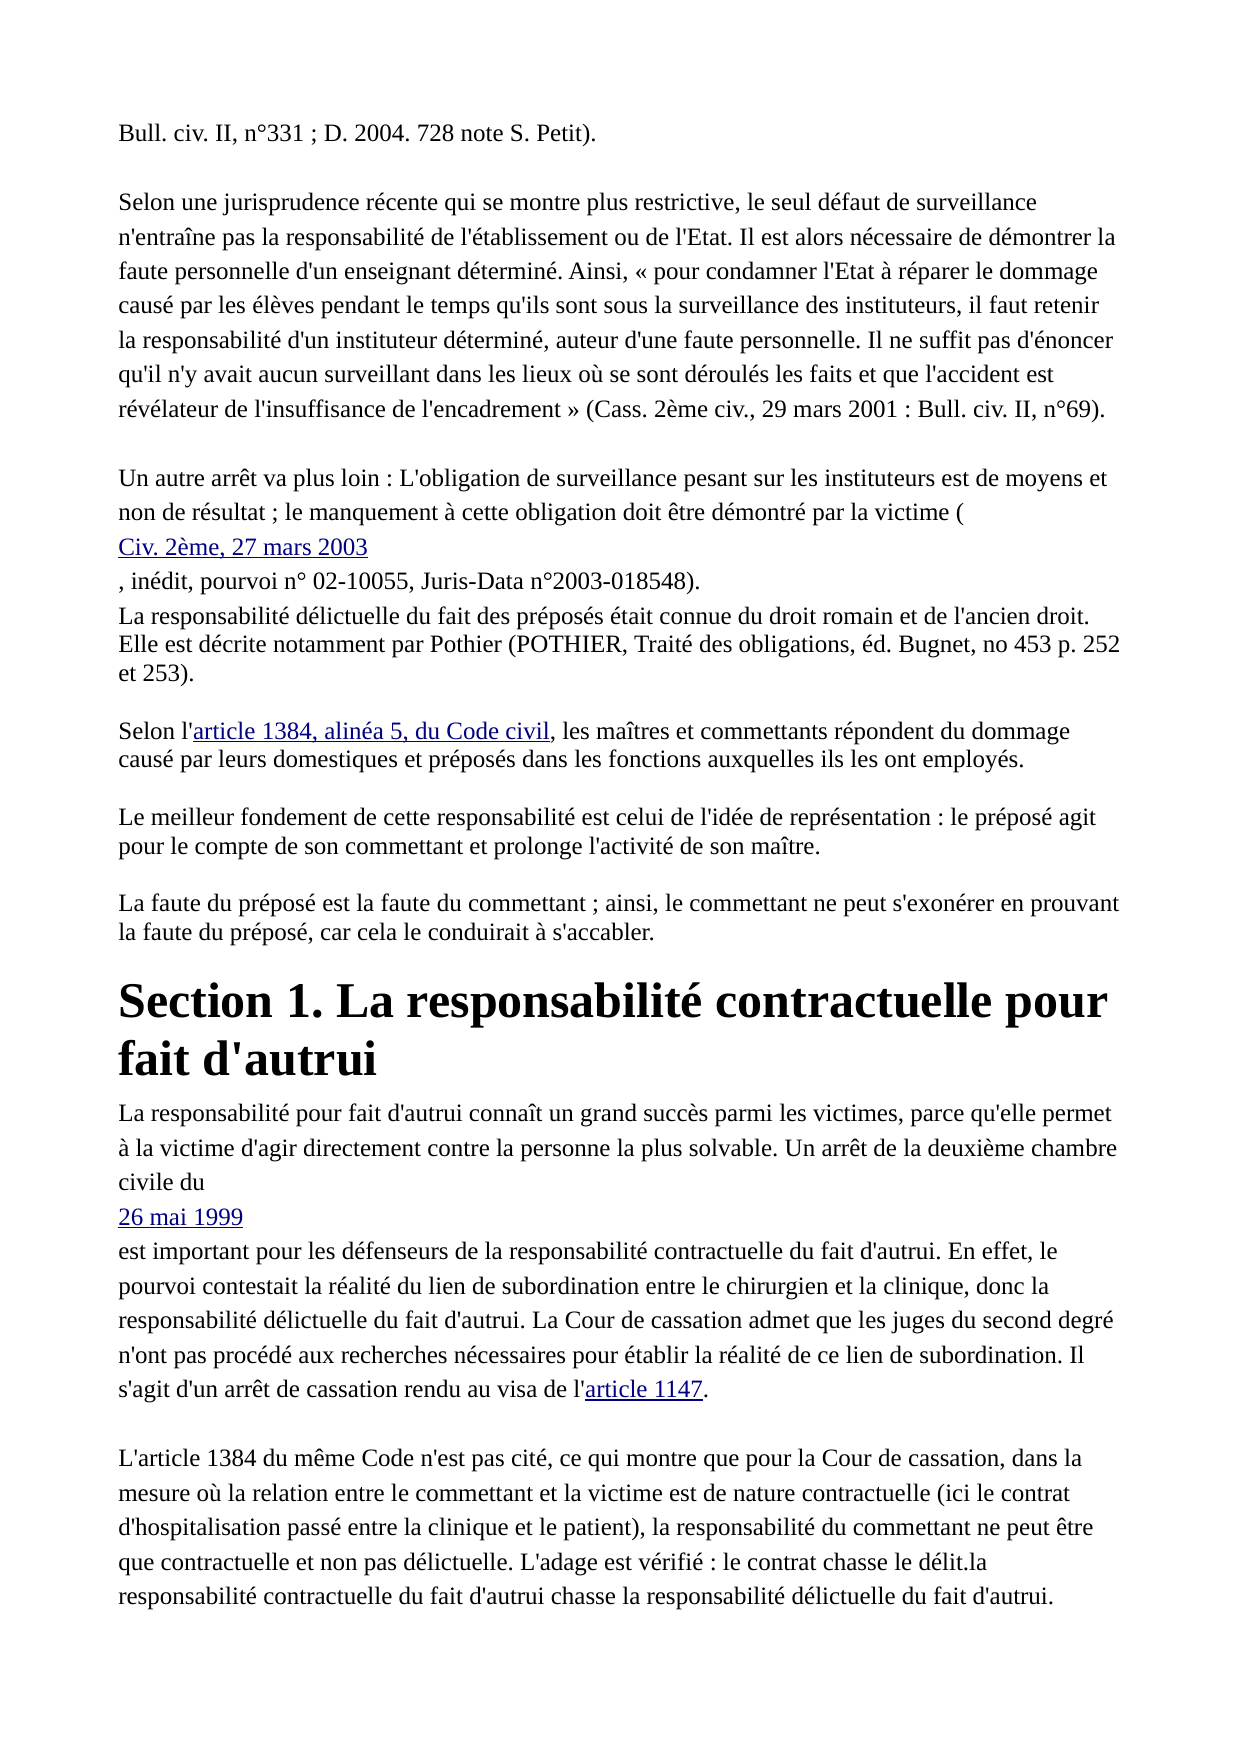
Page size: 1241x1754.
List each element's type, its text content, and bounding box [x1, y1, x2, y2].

text Bull. civ. II, n°331 ; D. 2004. 728 note S. Petit). Selon une jurisprudence récente qui se montre plus restrictive, le seul défaut de surveillance n'entraîne pas la responsabilité de l'établissement ou de l'Etat. Il est alors nécessaire de démontrer la faute personnelle d'un enseignant déterminé. Ainsi, « pour condamner l'Etat à réparer le dommage causé par les élèves pendant le temps qu'ils sont sous la surveillance des instituteurs, il faut retenir la responsabilité d'un instituteur déterminé, auteur d'une faute personnelle. Il ne suffit pas d'énoncer qu'il n'y avait aucun surveillant dans les lieux où se sont déroulés les faits et que l'accident est révélateur de l'insuffisance de l'encadrement » (Cass. 2ème civ., 29 mars 2001 : Bull. civ. II, n°69). Un autre arrêt va plus loin : L'obligation de surveillance pesant sur les instituteurs est de moyens et non de résultat ; le manquement à cette obligation doit être démontré par la victime ( [118, 118, 1122, 526]
text , inédit, pourvoi n° 02-10055, Juris-Data n°2003-018548). [118, 566, 1122, 595]
text Civ. 2ème, 27 mars 2003 [118, 532, 1122, 561]
text La responsabilité pour fait d'autrui connaît un grand succès parmi les victimes, parce qu'elle permet à la victime d'agir directement contre la personne la plus solvable. Un arrêt de la deuxième chambre civile du [118, 1098, 1122, 1196]
text est important pour les défenseurs de la responsabilité contractuelle du fait d'autrui. En effet, le pourvoi contestait la réalité du lien de subordination entre le chirurgien et la clinique, donc la responsabilité délictuelle du fait d'autrui. La Cour de cassation admet que les juges du second degré n'ont pas procédé aux recherches nécessaires pour établir la réalité de ce lien de subordination. Il s'agit d'un arrêt de cassation rendu au visa de l'article 1147. L'article 1384 du même Code n'est pas cité, ce qui montre que pour la Cour de cassation, dans la mesure où la relation entre le commettant et la victime est de nature contractuelle (ici le contrat d'hospitalisation passé entre la clinique et le patient), la responsabilité du commettant ne peut être que contractuelle et non pas délictuelle. L'adage est vérifié : le contrat chasse le délit.la responsabilité contractuelle du fait d'autrui chasse la responsabilité délictuelle du fait d'autrui. [118, 1236, 1122, 1610]
text La responsabilité délictuelle du fait des préposés était connue du droit romain et de l'ancien droit. Elle est décrite notamment par Pothier (POTHIER, Traité des obligations, éd. Bugnet, no 453 p. 252 et 253). Selon l'article 1384, alinéa 5, du Code civil, les maîtres et commettants répondent du dommage causé par leurs domestiques et préposés dans les fonctions auxquelles ils les ont employés. Le meilleur fondement de cette responsabilité est celui de l'idée de représentation : le préposé agit pour le compte de son commettant et prolonge l'activité de son maître. La faute du préposé est la faute du commettant ; ainsi, le commettant ne peut s'exonérer en prouvant la faute du préposé, car cela le conduirait à s'accabler. [118, 601, 1122, 946]
text 26 mai 1999 [118, 1202, 1122, 1231]
subtitle Section 1. La responsabilité contractuelle pour fait d'autrui [118, 971, 1122, 1086]
